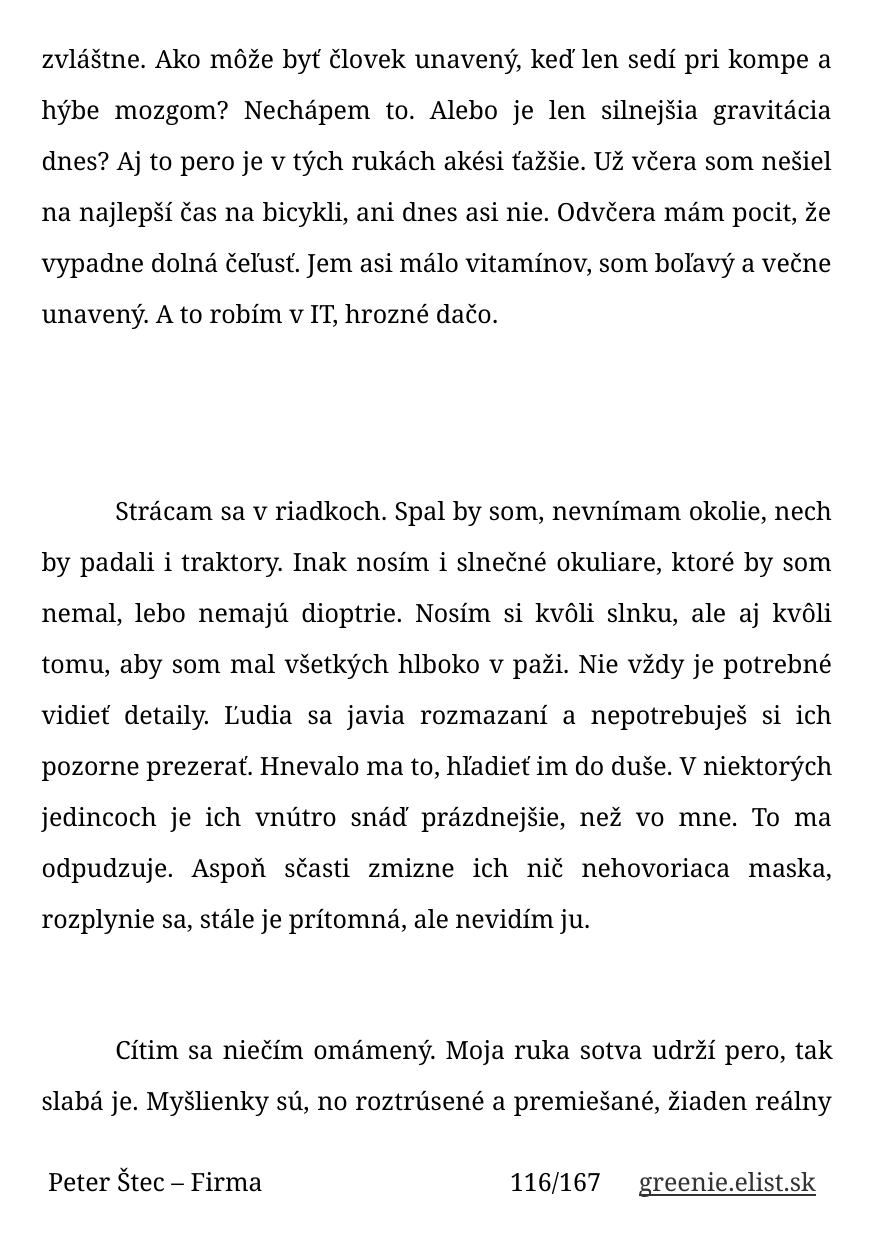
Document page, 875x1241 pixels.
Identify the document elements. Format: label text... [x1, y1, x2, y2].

text Strácam sa v riadkoch. Spal by som, nevnímam okolie, nech by padali i traktory. Inak nosím i slnečné okuliare, ktoré by som nemal, lebo nemajú dioptrie. Nosím si kvôli slnku, ale aj kvôli tomu, aby som mal všetkých hlboko v paži. Nie vždy je potrebné vidieť detaily. Ľudia sa javia rozmazaní a nepotrebuješ si ich pozorne prezerať. Hnevalo ma to, hľadieť im do duše. V niektorých jedincoch je ich vnútro snáď prázdnejšie, než vo mne. To ma odpudzuje. Aspoň sčasti zmizne ich nič nehovoriaca maska, rozplynie sa, stále je prítomná, ale nevidím ju. [41, 493, 833, 936]
text zvláštne. Ako môže byť človek unavený, keď len sedí pri kompe a hýbe mozgom? Nechápem to. Alebo je len silnejšia gravitácia dnes? Aj to pero je v tých rukách akési ťažšie. Už včera som nešiel na najlepší čas na bicykli, ani dnes asi nie. Odvčera mám pocit, že vypadne dolná čeľusť. Jem asi málo vitamínov, som boľavý a večne unavený. A to robím v IT, hrozné dačo. [41, 41, 833, 331]
text Cítim sa niečím omámený. Moja ruka sotva udrží pero, tak slabá je. Myšlienky sú, no roztrúsené a premiešané, žiaden reálny [41, 1033, 833, 1118]
